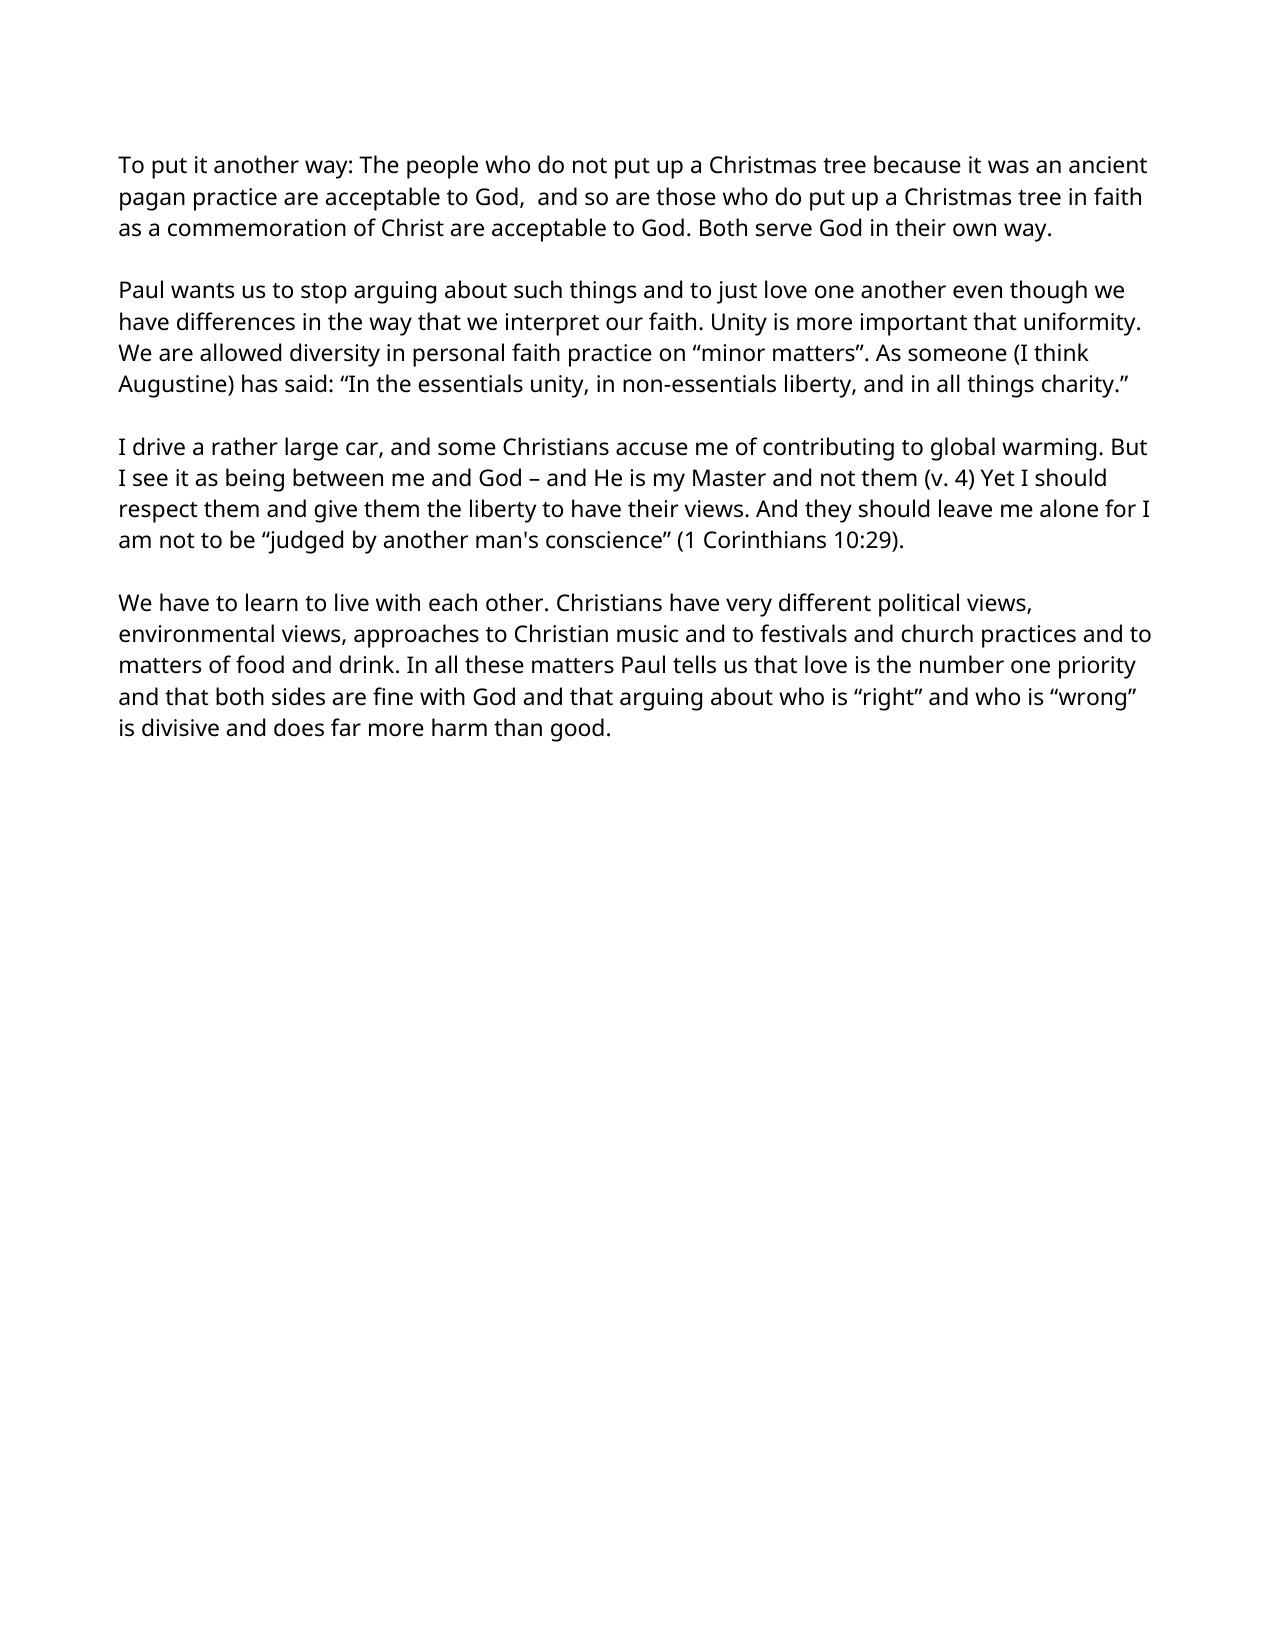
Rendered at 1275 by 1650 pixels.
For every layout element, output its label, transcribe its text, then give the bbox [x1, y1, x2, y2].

text I drive a rather large car, and some Christians accuse me of contributing to global warming. But I see it as being between me and God – and He is my Master and not them (v. 4) Yet I should respect them and give them the liberty to have their views. And they should leave me alone for I am not to be “judged by another man's conscience” (1 Corinthians 10:29). [118, 431, 1157, 556]
text To put it another way: The people who do not put up a Christmas tree because it was an ancient pagan practice are acceptable to God, and so are those who do put up a Christmas tree in faith as a commemoration of Christ are acceptable to God. Both serve God in their own way. [118, 149, 1157, 243]
text Paul wants us to stop arguing about such things and to just love one another even though we have differences in the way that we interpret our faith. Unity is more important that uniformity. We are allowed diversity in personal faith practice on “minor matters”. As someone (I think Augustine) has said: “In the essentials unity, in non-essentials liberty, and in all things charity.” [118, 274, 1157, 399]
text We have to learn to live with each other. Christians have very different political views, environmental views, approaches to Christian music and to festivals and church practices and to matters of food and drink. In all these matters Paul tells us that love is the number one priority and that both sides are fine with God and that arguing about who is “right” and who is “wrong” is divisive and does far more harm than good. [118, 587, 1157, 743]
